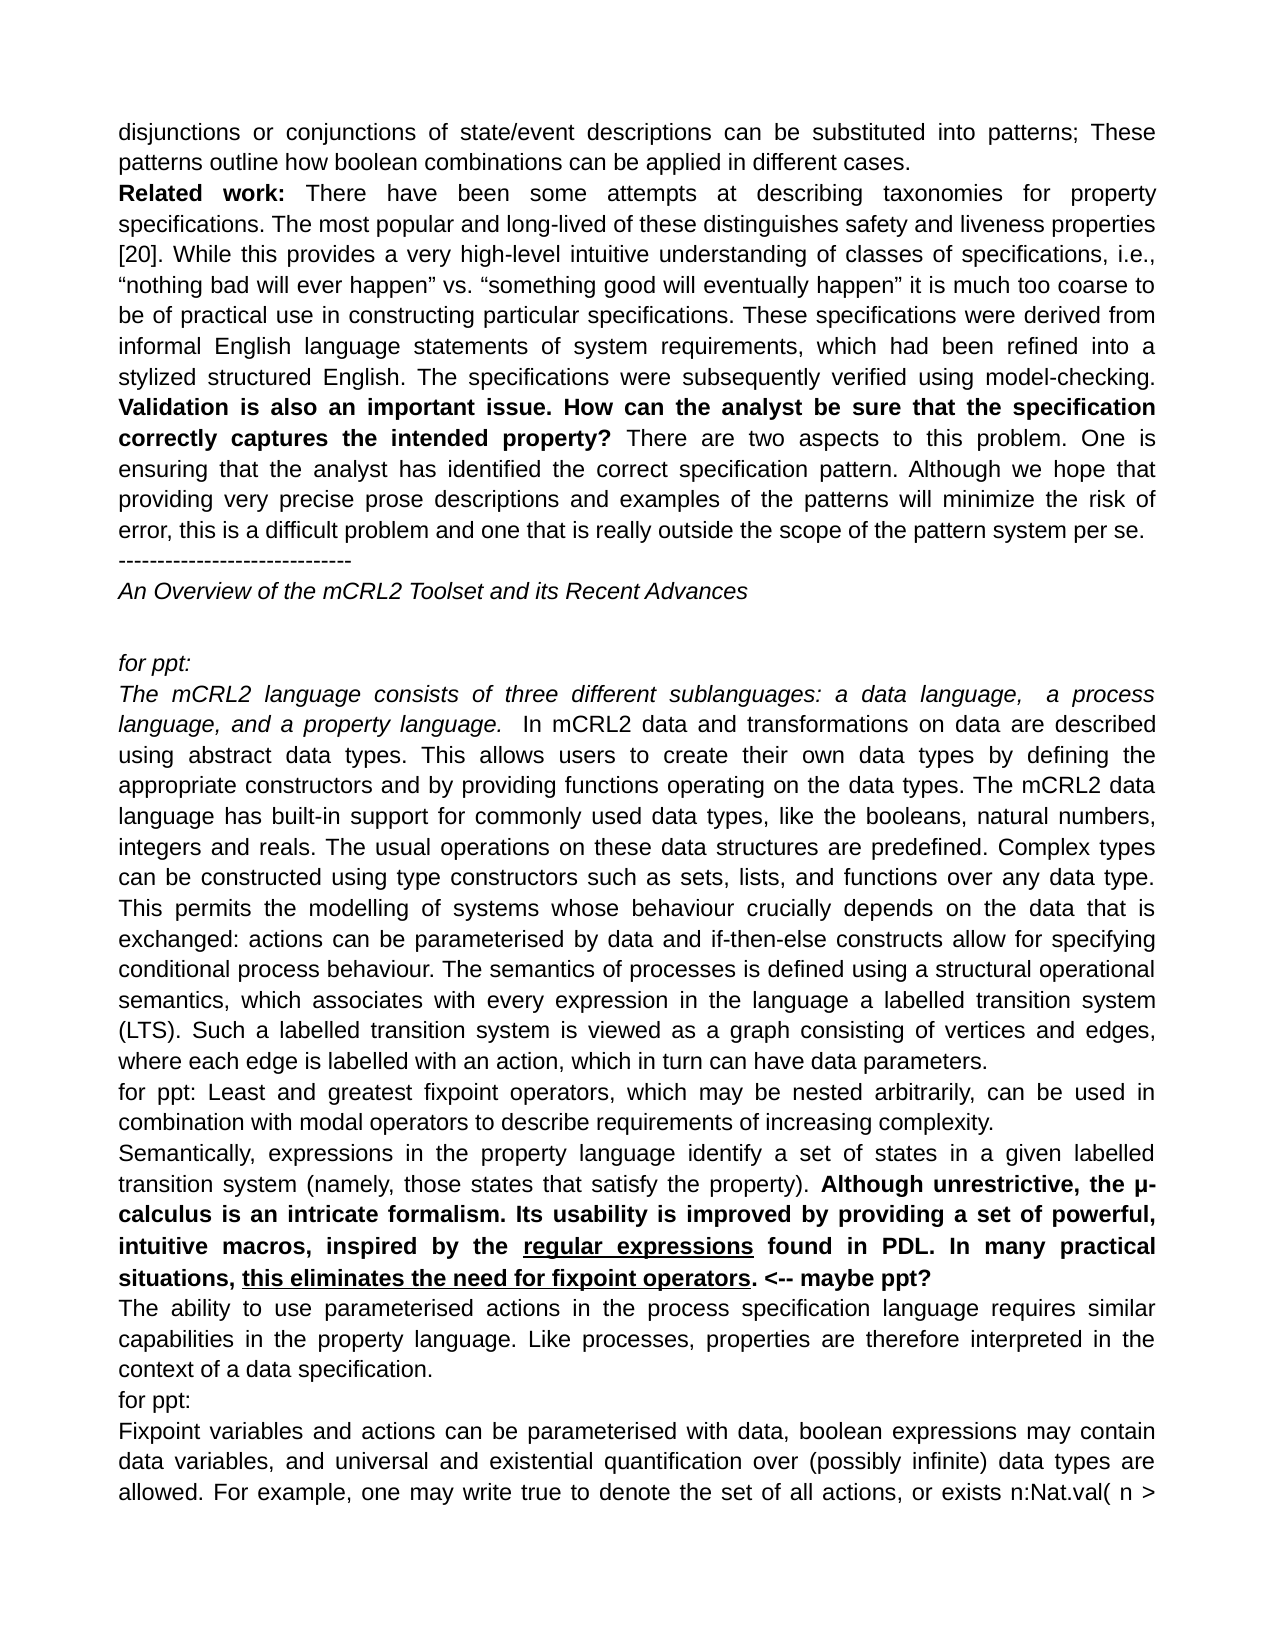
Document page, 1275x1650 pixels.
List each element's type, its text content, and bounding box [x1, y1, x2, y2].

text The mCRL2 language consists of three different sublanguages: a data language, a process language, and a property language. In mCRL2 data and transformations on data are described using abstract data types. This allows users to create their own data types by defining the appropriate constructors and by providing functions operating on the data types. The mCRL2 data language has built-in support for commonly used data types, like the booleans, natural numbers, integers and reals. The usual operations on these data structures are predefined. Complex types can be constructed using type constructors such as sets, lists, and functions over any data type. This permits the modelling of systems whose behaviour crucially depends on the data that is exchanged: actions can be parameterised by data and if-then-else constructs allow for specifying conditional process behaviour. The semantics of processes is defined using a structural operational semantics, which associates with every expression in the language a labelled transition system (LTS). Such a labelled transition system is viewed as a graph consisting of vertices and edges, where each edge is labelled with an action, which in turn can have data parameters. [118, 680, 1157, 1074]
text Semantically, expressions in the property language identify a set of states in a given labelled transition system (namely, those states that satisfy the property). Although unrestrictive, the μ-calculus is an intricate formalism. Its usability is improved by providing a set of powerful, intuitive macros, inspired by the regular expressions found in PDL. In many practical situations, this eliminates the need for fixpoint operators. <-- maybe ppt? [118, 1139, 1157, 1291]
text Related work: There have been some attempts at describing taxonomies for property specifications. The most popular and long-lived of these distinguishes safety and liveness properties [20]. While this provides a very high-level intuitive understanding of classes of specifications, i.e., “nothing bad will ever happen” vs. “something good will eventually happen” it is much too coarse to be of practical use in constructing particular specifications. These specifications were derived from informal English language statements of system requirements, which had been refined into a stylized structured English. The specifications were subsequently verified using model-checking. Validation is also an important issue. How can the analyst be sure that the specification correctly captures the intended property? There are two aspects to this problem. One is ensuring that the analyst has identified the correct specification pattern. Although we hope that providing very precise prose descriptions and examples of the patterns will minimize the risk of error, this is a difficult problem and one that is really outside the scope of the pattern system per se. [118, 179, 1157, 543]
text An Overview of the mCRL2 Toolset and its Recent Advances [118, 577, 1157, 604]
text for ppt: [118, 649, 1157, 676]
text The ability to use parameterised actions in the process specification language requires similar capabilities in the property language. Like processes, properties are therefore interpreted in the context of a data specification. [118, 1294, 1157, 1383]
text disjunctions or conjunctions of state/event descriptions can be substituted into patterns; These patterns outline how boolean combinations can be applied in different cases. [118, 118, 1157, 176]
text for ppt: Least and greatest fixpoint operators, which may be nested arbitrarily, can be used in combination with modal operators to describe requirements of increasing complexity. [118, 1078, 1157, 1136]
text ------------------------------ [118, 547, 1157, 574]
text Fixpoint variables and actions can be parameterised with data, boolean expressions may contain data variables, and universal and existential quantification over (possibly infinite) data types are allowed. For example, one may write true to denote the set of all actions, or exists n:Nat.val( n > [118, 1417, 1157, 1505]
text for ppt: [118, 1386, 1157, 1413]
